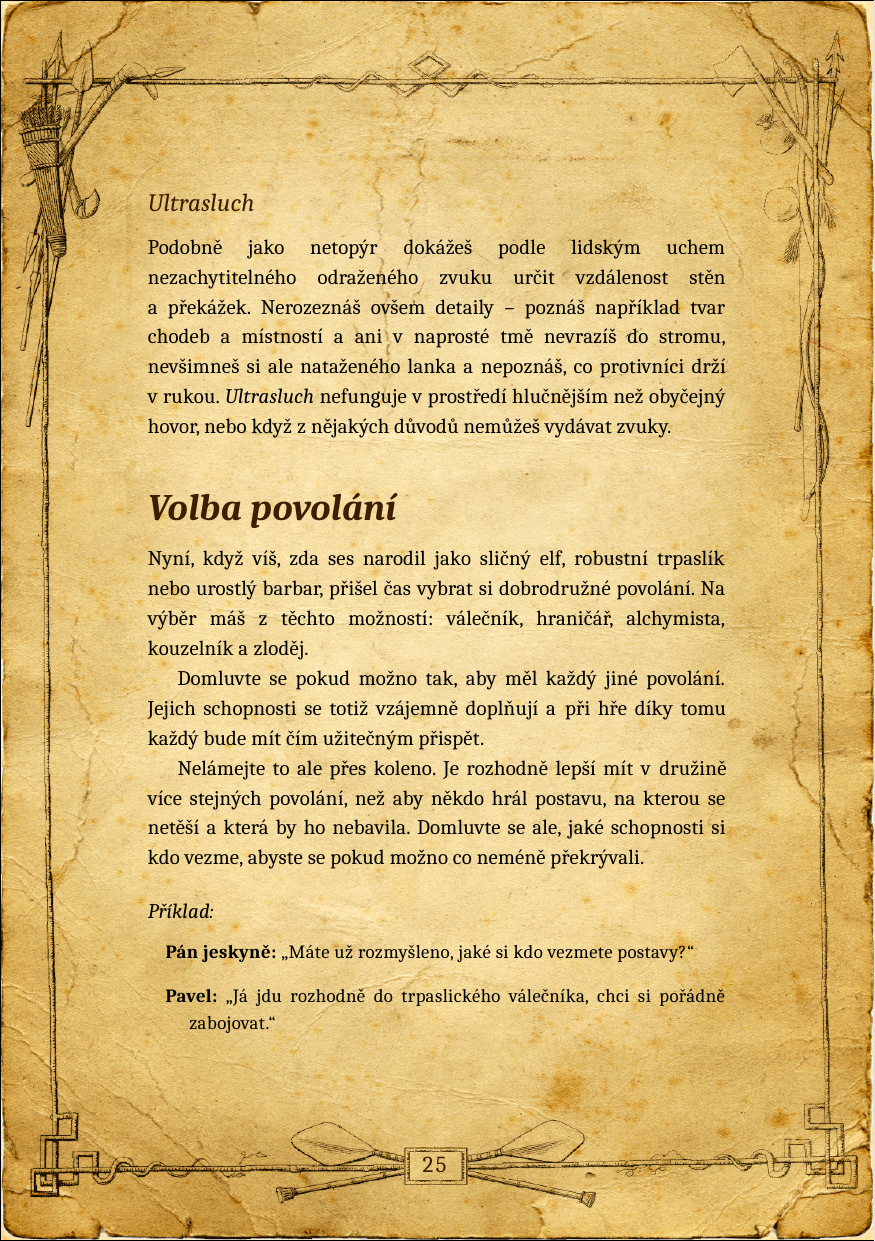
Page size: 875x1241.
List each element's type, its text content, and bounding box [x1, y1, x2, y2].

picture [1, 1, 874, 1240]
text Příklad: [148, 899, 726, 923]
subtitle Ultrasluch [148, 189, 726, 218]
subtitle Volba povolání [148, 486, 726, 529]
text Pán jeskyně: „Máte už rozmyšleno, jaké si kdo vezmete postavy?“ [165, 941, 726, 963]
text Podobně jako netopýr dokážeš podle lidským uchem nezachytitelného odraženého zvuku určit vzdálenost stěn a⁠ překážek. Nerozeznáš ovšem detaily – poznáš například tvar chodeb a⁠ místností a⁠ ani v⁠ naprosté tmě nevrazíš do stromu, nevšimneš si ale nataženého lanka a⁠ nepoznáš, co protivníci drží v⁠ rukou. Ultrasluch nefunguje v⁠ prostředí hlučnějším než obyčejný hovor, nebo když z⁠ nějakých důvodů nemůžeš vydávat zvuky. [148, 236, 726, 439]
text Nyní, když víš, zda ses narodil jako sličný elf, robustní trpaslík nebo urostlý barbar, přišel čas vybrat si dobrodružné povolání. Na výběr máš z⁠ těchto možností: válečník, hraničář, alchymista, kouzelník a⁠ zloděj. Domluvte se pokud možno tak, aby měl každý jiné povolání. Jejich schopnosti se totiž vzájemně doplňují a⁠ při hře díky tomu každý bude mít čím užitečným přispět. Nelámejte to ale přes koleno. Je rozhodně lepší mít v⁠ družině více stejných povolání, než aby někdo hrál postavu, na kterou se netěší a⁠ která by ho nebavila. Domluvte se ale, jaké schopnosti si kdo vezme, abyste se pokud možno co neméně překrývali. [148, 547, 726, 870]
text Pavel: „Já jdu rozhodně do trpaslického válečníka, chci si pořádně zabojovat.“ [165, 986, 726, 1034]
